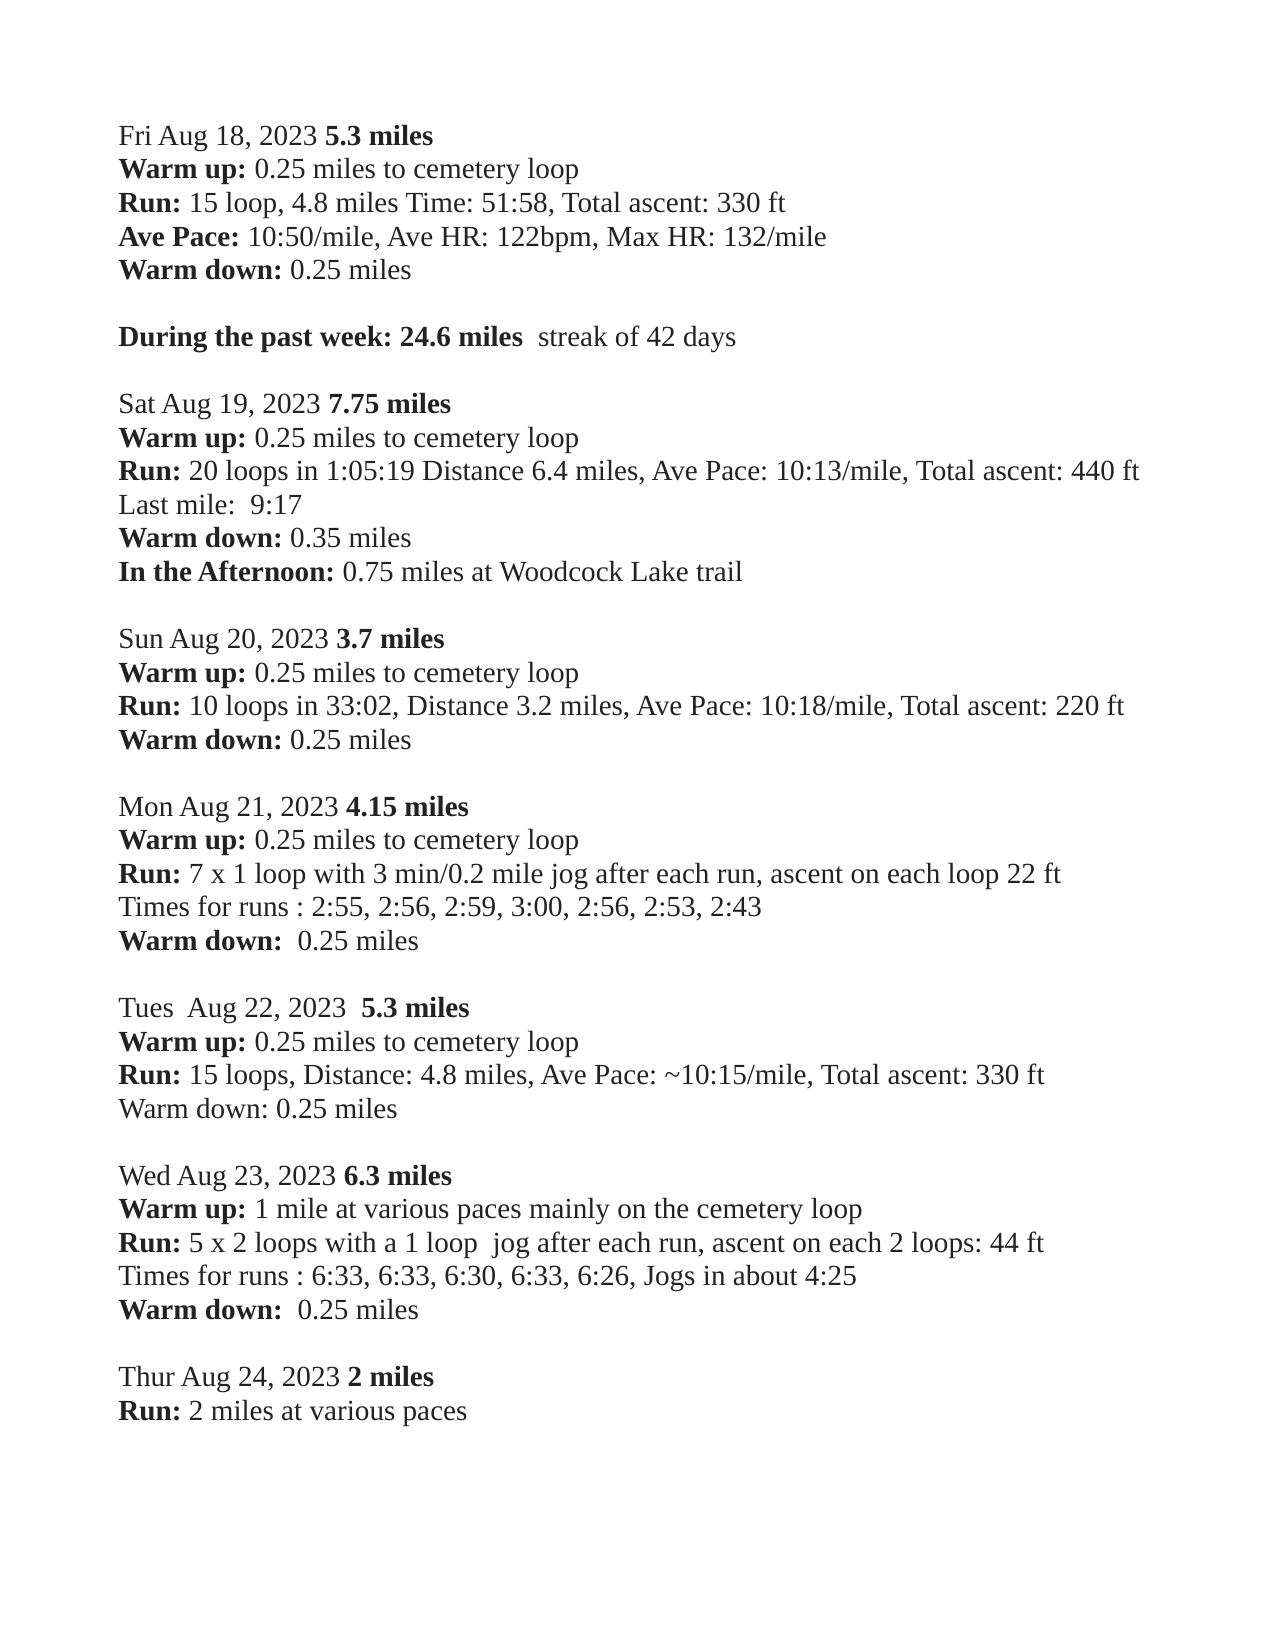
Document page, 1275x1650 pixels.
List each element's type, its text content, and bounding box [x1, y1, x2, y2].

text Run: 2 miles at various paces [118, 1393, 1161, 1426]
text Warm down: 0.25 miles [118, 722, 1161, 755]
text Warm down: 0.35 miles [118, 521, 1161, 554]
text Tues Aug 22, 2023 5.3 miles [118, 990, 1161, 1024]
text Last mile: 9:17 [118, 487, 1161, 521]
text Warm up: 0.25 miles to cemetery loop [118, 152, 1161, 185]
text Run: 7 x 1 loop with 3 min/0.2 mile jog after each run, ascent on each loop 22 ft [118, 856, 1161, 889]
text Fri Aug 18, 2023 5.3 miles [118, 118, 1161, 152]
text In the Afternoon: 0.75 miles at Woodcock Lake trail [118, 554, 1161, 588]
text Run: 20 loops in 1:05:19 Distance 6.4 miles, Ave Pace: 10:13/mile, Total ascent: 440 ft [118, 453, 1161, 487]
text During the past week: 24.6 miles streak of 42 days [118, 319, 1161, 353]
text Warm down: 0.25 miles [118, 923, 1161, 957]
text Ave Pace: 10:50/mile, Ave HR: 122bpm, Max HR: 132/mile [118, 219, 1157, 252]
text Warm up: 1 mile at various paces mainly on the cemetery loop [118, 1191, 1161, 1225]
text Run: 5 x 2 loops with a 1 loop jog after each run, ascent on each 2 loops: 44 ft [118, 1225, 1161, 1258]
text Sun Aug 20, 2023 3.7 miles [118, 621, 1161, 655]
text Times for runs : 6:33, 6:33, 6:30, 6:33, 6:26, Jogs in about 4:25 [118, 1258, 1161, 1292]
text Warm up: 0.25 miles to cemetery loop [118, 1024, 1161, 1057]
text Thur Aug 24, 2023 2 miles [118, 1359, 1161, 1393]
text Warm down: 0.25 miles [118, 252, 1157, 286]
text Warm up: 0.25 miles to cemetery loop [118, 655, 1161, 688]
text Warm up: 0.25 miles to cemetery loop [118, 420, 1161, 453]
text Sat Aug 19, 2023 7.75 miles [118, 386, 1161, 420]
text Run: 10 loops in 33:02, Distance 3.2 miles, Ave Pace: 10:18/mile, Total ascent: 220 ft [118, 688, 1161, 722]
text Warm down: 0.25 miles [118, 1091, 1161, 1124]
text Warm down: 0.25 miles [118, 1292, 1161, 1326]
text Times for runs : 2:55, 2:56, 2:59, 3:00, 2:56, 2:53, 2:43 [118, 889, 1161, 923]
text Wed Aug 23, 2023 6.3 miles [118, 1158, 1161, 1191]
text Run: 15 loops, Distance: 4.8 miles, Ave Pace: ~10:15/mile, Total ascent: 330 ft [118, 1057, 1161, 1091]
text Mon Aug 21, 2023 4.15 miles [118, 789, 1161, 822]
text Warm up: 0.25 miles to cemetery loop [118, 822, 1161, 856]
text Run: 15 loop, 4.8 miles Time: 51:58, Total ascent: 330 ft [118, 185, 1161, 219]
